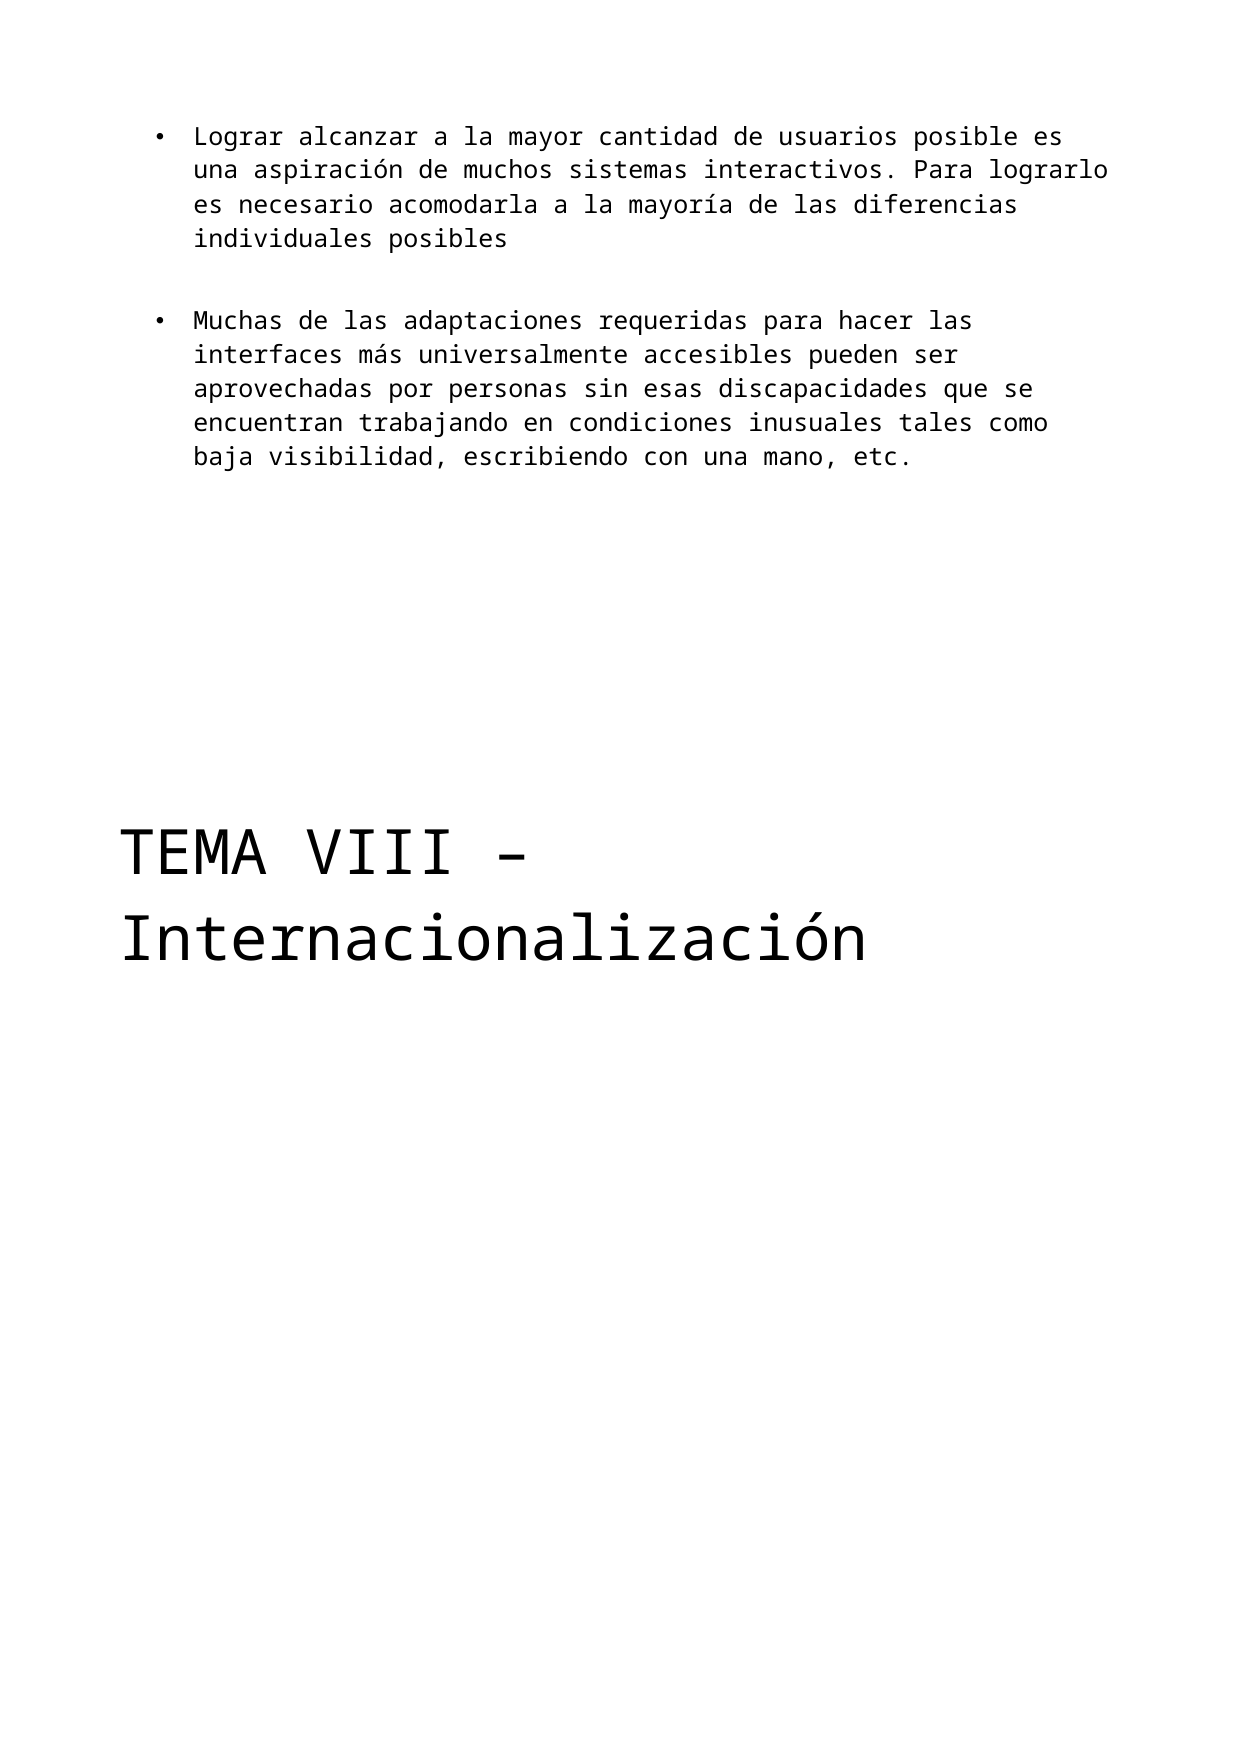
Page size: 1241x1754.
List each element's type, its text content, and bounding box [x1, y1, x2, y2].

list Muchas de las adaptaciones requeridas para hacer las interfaces más universalmente accesibles pueden ser aprovechadas por personas sin esas discapacidades que se encuentran trabajando en condiciones inusuales tales como baja visibilidad, escribiendo con una mano, etc. [156, 302, 1122, 473]
text TEMA VIII – Internacionalización [118, 808, 1122, 978]
list Lograr alcanzar a la mayor cantidad de usuarios posible es una aspiración de muchos sistemas interactivos. Para lograrlo es necesario acomodarla a la mayoría de las diferencias individuales posibles [156, 118, 1122, 254]
